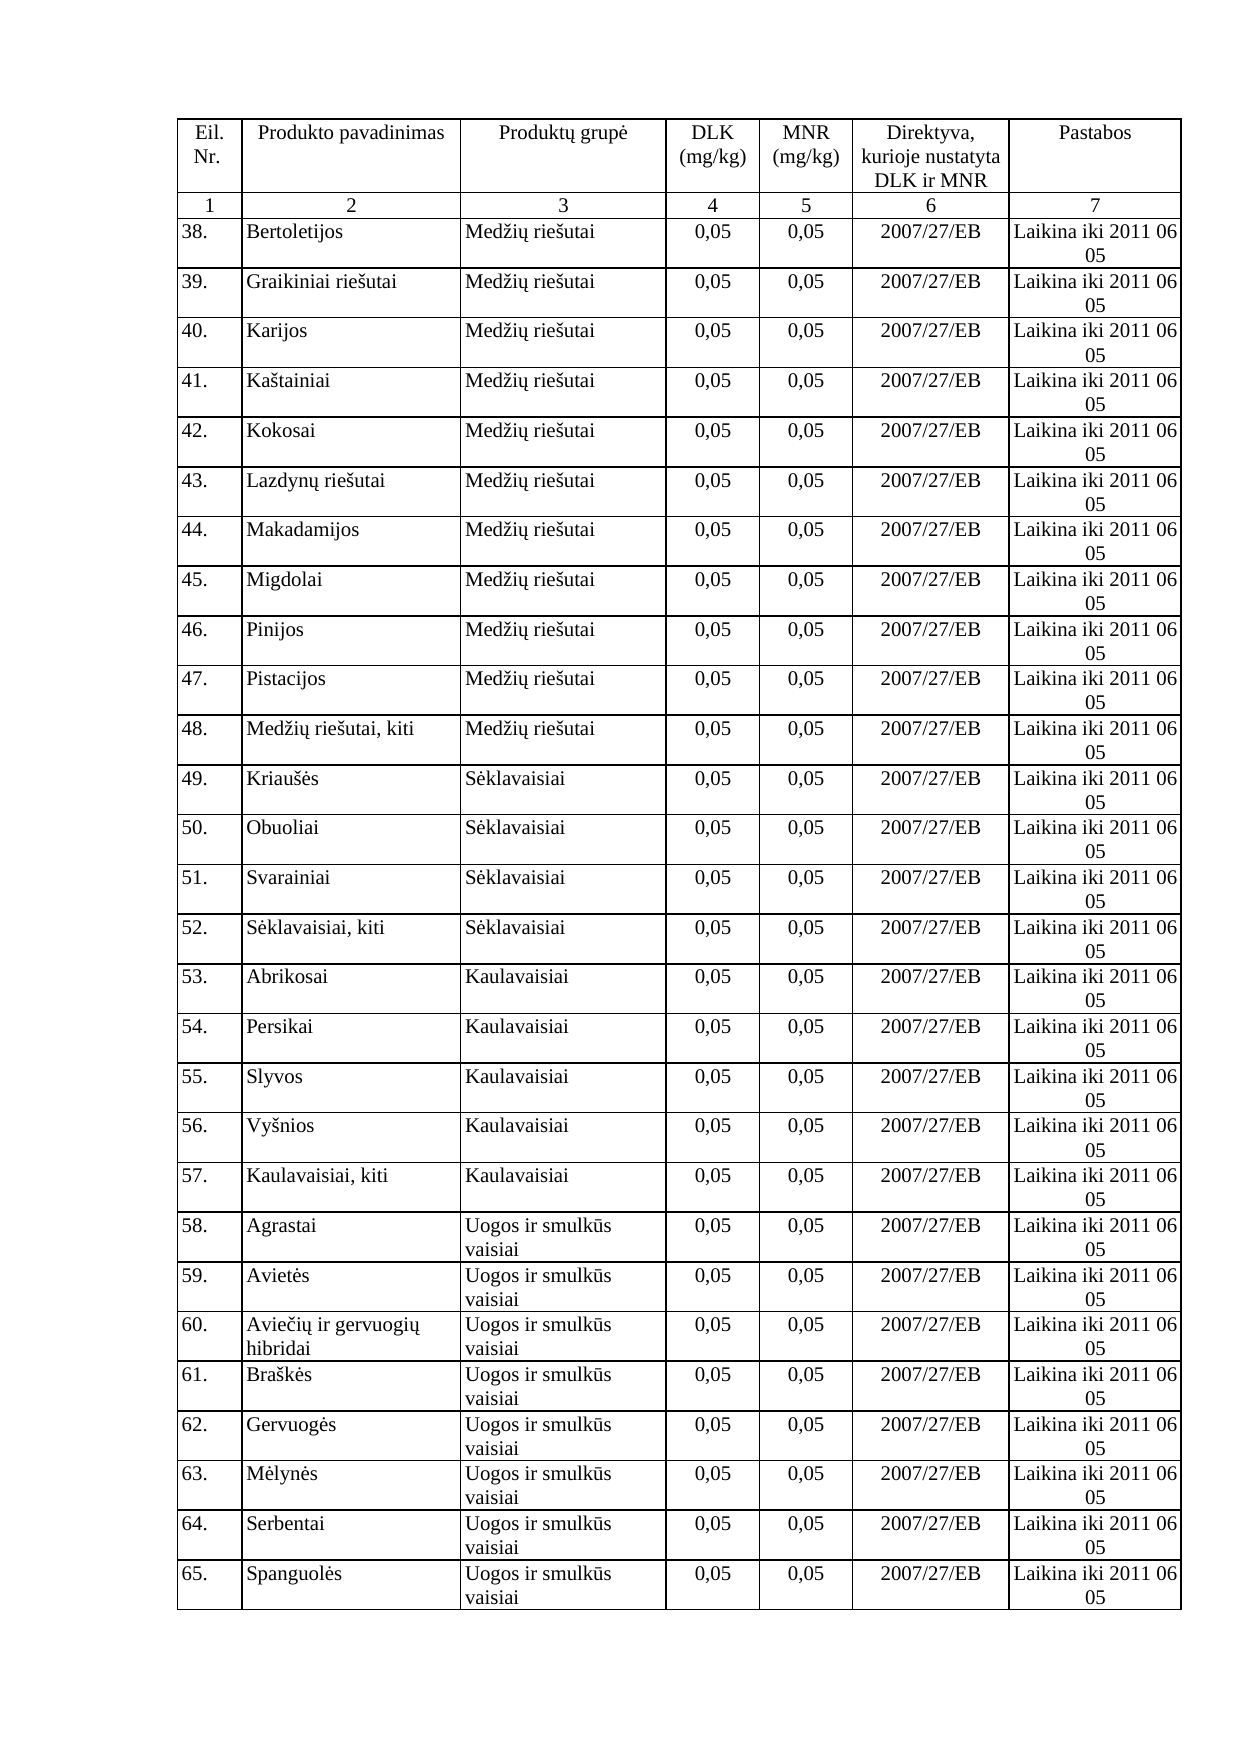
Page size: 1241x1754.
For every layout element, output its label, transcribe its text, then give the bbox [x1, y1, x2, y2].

table_header DLK (mg/kg) [667, 120, 759, 192]
table_cell 4 [755, 193, 759, 217]
table_cell 0,05 [760, 1014, 852, 1062]
table_cell 0,05 [760, 1362, 852, 1410]
table_cell 0,05 [760, 766, 852, 814]
table_cell 0,05 [760, 1064, 852, 1112]
table_cell Sėklavaisiai [461, 865, 665, 913]
table_cell 2007/27/EB [853, 1213, 1008, 1261]
table_cell 0,05 [667, 1511, 759, 1559]
table_cell 0,05 [760, 1163, 852, 1211]
table_cell 0,05 [760, 666, 852, 714]
table_header Produktų grupė [461, 120, 665, 192]
table_cell Persikai [243, 1014, 460, 1062]
table_cell 0,05 [760, 1312, 852, 1360]
table_cell 2007/27/EB [853, 1412, 1008, 1460]
table_cell 0,05 [667, 269, 759, 317]
table_cell 0,05 [667, 965, 759, 1012]
table_cell 2007/27/EB [853, 468, 1008, 516]
table_cell 0,05 [760, 368, 852, 416]
table_cell 0,05 [667, 1312, 759, 1360]
table_cell Serbentai [243, 1511, 460, 1559]
table_cell 2007/27/EB [853, 269, 1008, 317]
table_cell Sėklavaisiai [461, 766, 665, 814]
table_cell 62. [178, 1412, 241, 1460]
table_cell 0,05 [760, 1461, 852, 1509]
table_cell 2007/27/EB [853, 666, 1008, 714]
table_cell 0,05 [667, 1064, 759, 1112]
table_cell 2007/27/EB [853, 1561, 1008, 1609]
table_cell 59. [178, 1263, 241, 1311]
table_cell 42. [178, 418, 241, 466]
table_header Eil. Nr. [178, 120, 241, 192]
table_cell 0,05 [667, 1461, 759, 1509]
table_cell 0,05 [760, 865, 852, 913]
table_cell 44. [178, 517, 241, 565]
table_cell Kaulavaisiai [461, 1113, 665, 1162]
table_cell 0,05 [760, 965, 852, 1012]
table_cell 0,05 [760, 269, 852, 317]
table_cell 64. [178, 1511, 241, 1559]
table_cell Sėklavaisiai, kiti [243, 915, 460, 963]
table_cell 2007/27/EB [853, 1014, 1008, 1062]
table_cell 2007/27/EB [853, 766, 1008, 814]
table_cell 2007/27/EB [853, 368, 1008, 416]
table_cell 0,05 [667, 617, 759, 665]
table_cell Avietės [243, 1263, 460, 1311]
table_cell 2 [456, 193, 460, 217]
table_cell 45. [178, 567, 241, 615]
table_cell 2007/27/EB [853, 1511, 1008, 1559]
table_cell Medžių riešutai [461, 517, 665, 565]
table_cell 2007/27/EB [853, 815, 1008, 863]
table_cell Kaulavaisiai [461, 1064, 665, 1112]
table_cell 2007/27/EB [853, 418, 1008, 466]
table_cell 2007/27/EB [853, 915, 1008, 963]
table_cell Kaulavaisiai [461, 1163, 665, 1211]
table_cell Bertoletijos [243, 219, 460, 267]
table_cell 0,05 [760, 318, 852, 367]
table_cell 0,05 [667, 517, 759, 565]
table_cell 0,05 [760, 1213, 852, 1261]
table_cell Kriaušės [243, 766, 460, 814]
table_cell 0,05 [760, 418, 852, 466]
table_cell 0,05 [667, 915, 759, 963]
table_cell Medžių riešutai [461, 318, 665, 367]
table_cell 0,05 [667, 716, 759, 764]
table_cell 0,05 [667, 1113, 759, 1162]
table_cell 40. [178, 318, 241, 367]
table_cell 2007/27/EB [853, 1064, 1008, 1112]
table_cell Medžių riešutai [461, 666, 665, 714]
table_cell 2007/27/EB [853, 1263, 1008, 1311]
table_cell 0,05 [760, 915, 852, 963]
table_cell 43. [178, 468, 241, 516]
table_cell 0,05 [667, 1213, 759, 1261]
table_header MNR (mg/kg) [760, 120, 852, 192]
table_cell Medžių riešutai [461, 418, 665, 466]
table_cell 0,05 [667, 815, 759, 863]
table_cell Braškės [243, 1362, 460, 1410]
table_cell 48. [178, 716, 241, 764]
table_cell 39. [178, 269, 241, 317]
table_cell 0,05 [667, 567, 759, 615]
table_cell Pistacijos [243, 666, 460, 714]
table_cell Lazdynų riešutai [243, 468, 460, 516]
table_cell Medžių riešutai [461, 219, 665, 267]
table_cell 2007/27/EB [853, 318, 1008, 367]
table_header Pastabos [1010, 120, 1180, 192]
table_cell 47. [178, 666, 241, 714]
table_cell 38. [178, 219, 241, 267]
table_cell 2007/27/EB [853, 1461, 1008, 1509]
table_cell 54. [178, 1014, 241, 1062]
table_cell 65. [178, 1561, 241, 1609]
table_cell Mėlynės [243, 1461, 460, 1509]
table_cell 0,05 [667, 865, 759, 913]
table_cell Medžių riešutai [461, 617, 665, 665]
table_cell Karijos [243, 318, 460, 367]
table_cell 57. [178, 1163, 241, 1211]
table_cell 0,05 [667, 1362, 759, 1410]
table_cell 0,05 [667, 1561, 759, 1609]
table_cell 2007/27/EB [853, 517, 1008, 565]
table_cell Medžių riešutai [461, 716, 665, 764]
table_cell 0,05 [760, 716, 852, 764]
table_cell Kokosai [243, 418, 460, 466]
table_cell 50. [178, 815, 241, 863]
table_cell 6 [853, 193, 857, 217]
table_cell 0,05 [667, 1014, 759, 1062]
table_cell Kaštainiai [243, 368, 460, 416]
table_cell Graikiniai riešutai [243, 269, 460, 317]
table_cell Kaulavaisiai [461, 965, 665, 1012]
table_cell 0,05 [667, 666, 759, 714]
table_cell 0,05 [667, 1412, 759, 1460]
table_cell 63. [178, 1461, 241, 1509]
table_cell 2007/27/EB [853, 617, 1008, 665]
table_cell Spanguolės [243, 1561, 460, 1609]
table_cell 0,05 [667, 1263, 759, 1311]
table_cell Agrastai [243, 1213, 460, 1261]
table_cell Medžių riešutai, kiti [243, 716, 460, 764]
table_cell 0,05 [667, 766, 759, 814]
table_cell 2007/27/EB [853, 1362, 1008, 1410]
table_cell Sėklavaisiai [461, 815, 665, 863]
table_header Produkto pavadinimas [243, 120, 460, 192]
table_cell 0,05 [760, 468, 852, 516]
table_cell Migdolai [243, 567, 460, 615]
table_cell 0,05 [760, 1511, 852, 1559]
table_cell 2007/27/EB [853, 1163, 1008, 1211]
table_cell 2007/27/EB [853, 219, 1008, 267]
table_cell 56. [178, 1113, 241, 1162]
table_cell 41. [178, 368, 241, 416]
table_cell 52. [178, 915, 241, 963]
table_cell 0,05 [667, 468, 759, 516]
table_cell Medžių riešutai [461, 468, 665, 516]
table_cell 0,05 [667, 219, 759, 267]
table_cell 55. [178, 1064, 241, 1112]
table_cell Makadamijos [243, 517, 460, 565]
table_cell 0,05 [760, 1263, 852, 1311]
table_cell 0,05 [760, 567, 852, 615]
table_cell 3 [461, 193, 465, 217]
table_cell 0,05 [760, 617, 852, 665]
table_cell 0,05 [667, 418, 759, 466]
table_cell Kaulavaisiai, kiti [243, 1163, 460, 1211]
table_cell 49. [178, 766, 241, 814]
table_cell 0,05 [667, 318, 759, 367]
table_cell 51. [178, 865, 241, 913]
table_cell 5 [848, 193, 852, 217]
table_cell Vyšnios [243, 1113, 460, 1162]
table_cell 53. [178, 965, 241, 1012]
table_cell 0,05 [760, 1113, 852, 1162]
table_cell 0,05 [667, 1163, 759, 1211]
table_cell 2007/27/EB [853, 965, 1008, 1012]
table_cell 60. [178, 1312, 241, 1360]
table_cell Gervuogės [243, 1412, 460, 1460]
table_cell 2007/27/EB [853, 716, 1008, 764]
table_cell Abrikosai [243, 965, 460, 1012]
table_cell 61. [178, 1362, 241, 1410]
table_cell Sėklavaisiai [461, 915, 665, 963]
table_cell 46. [178, 617, 241, 665]
table_cell 0,05 [760, 1412, 852, 1460]
table_cell 2007/27/EB [853, 567, 1008, 615]
table_cell 0,05 [667, 368, 759, 416]
table_cell 2007/27/EB [853, 1312, 1008, 1360]
table_cell Obuoliai [243, 815, 460, 863]
table_cell 0,05 [760, 219, 852, 267]
table_cell Pinijos [243, 617, 460, 665]
table_cell 0,05 [760, 815, 852, 863]
table_cell Medžių riešutai [461, 368, 665, 416]
table_cell 0,05 [760, 517, 852, 565]
table_cell Medžių riešutai [461, 567, 665, 615]
table_cell Medžių riešutai [461, 269, 665, 317]
table_cell 58. [178, 1213, 241, 1261]
table_cell Slyvos [243, 1064, 460, 1112]
table_cell Kaulavaisiai [461, 1014, 665, 1062]
table_cell Svarainiai [243, 865, 460, 913]
table_cell 2007/27/EB [853, 865, 1008, 913]
table_cell 0,05 [760, 1561, 852, 1609]
table_cell 2007/27/EB [853, 1113, 1008, 1162]
